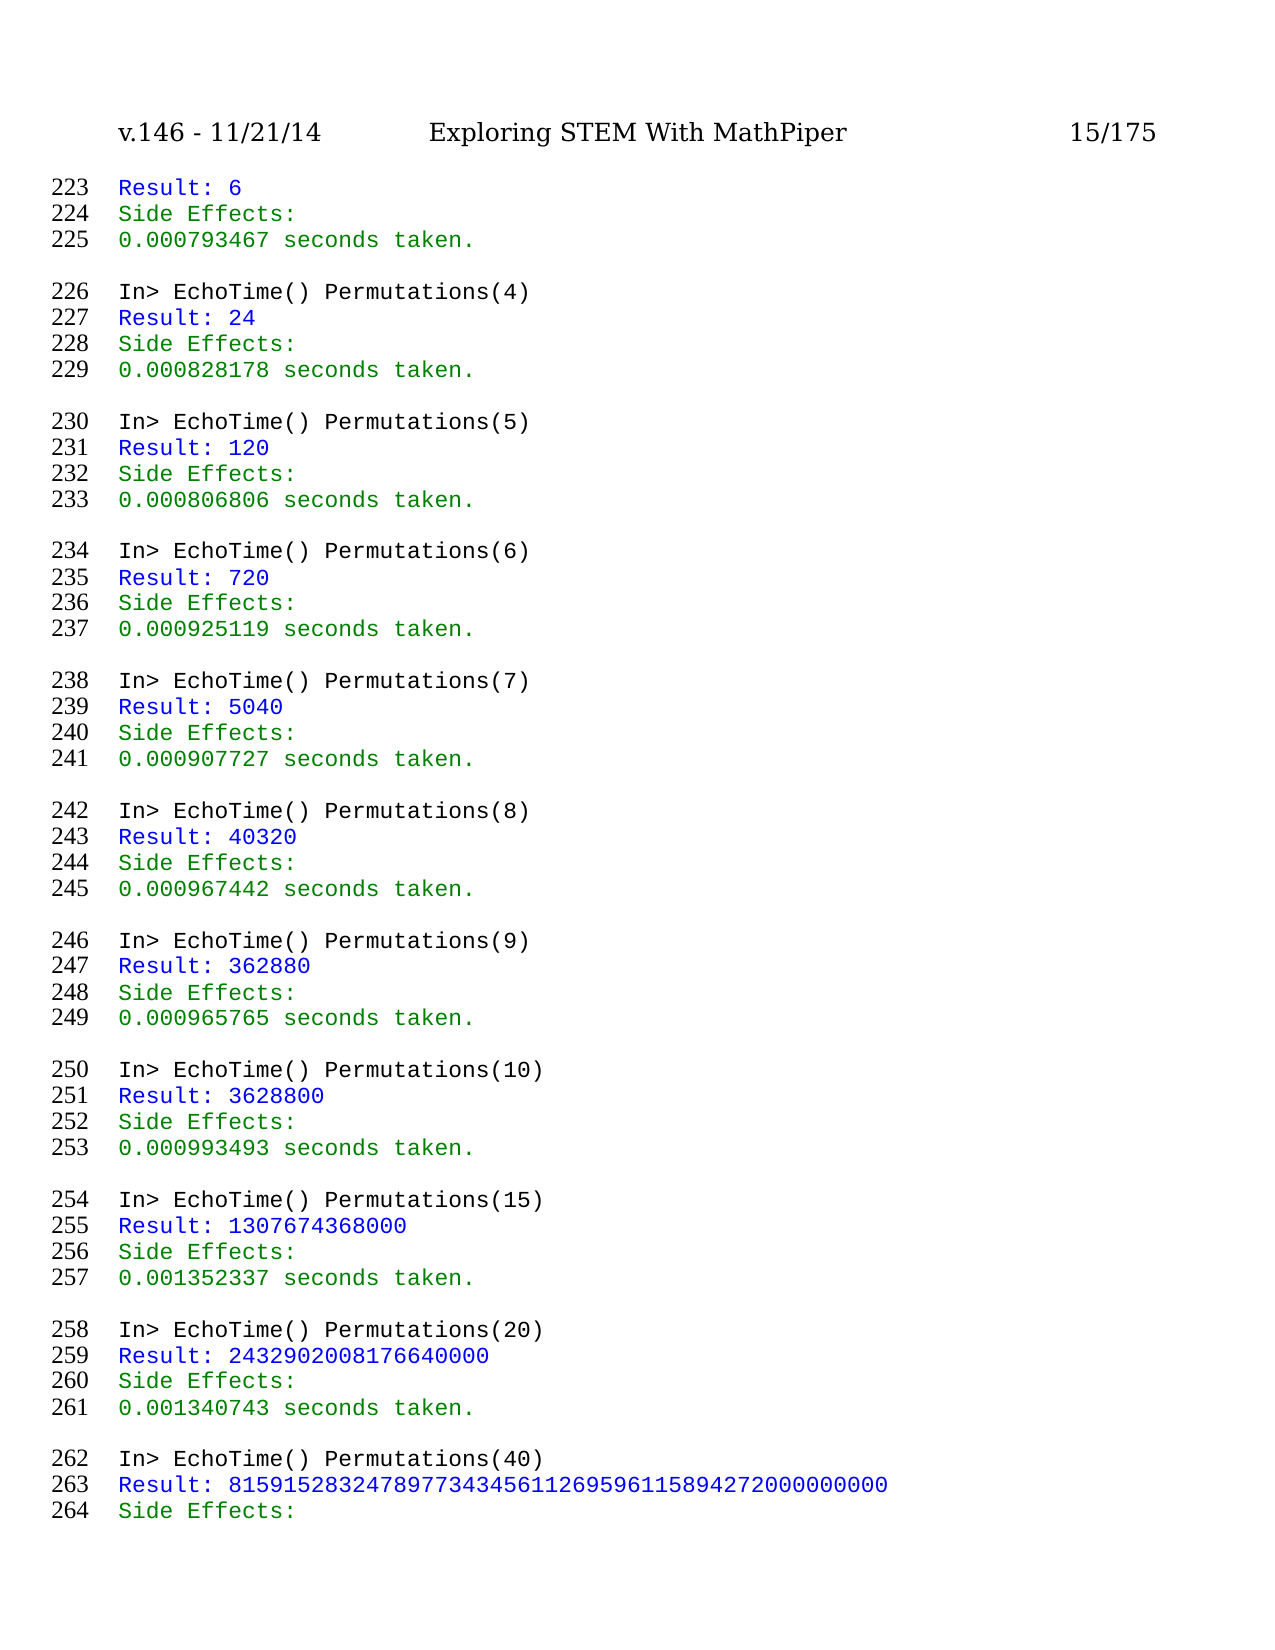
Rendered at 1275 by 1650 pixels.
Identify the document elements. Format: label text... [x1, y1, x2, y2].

text 0.000907727 seconds taken. [118, 747, 1157, 773]
text In> EchoTime() Permutations(4) [118, 281, 1157, 306]
text 0.000925119 seconds taken. [118, 618, 1157, 644]
text Result: 1307674368000 [118, 1214, 1157, 1240]
text In> EchoTime() Permutations(7) [118, 669, 1157, 696]
text Result: 5040 [118, 696, 1157, 721]
text Side Effects: [118, 203, 1157, 229]
text In> EchoTime() Permutations(20) [118, 1318, 1157, 1344]
text In> EchoTime() Permutations(10) [118, 1059, 1157, 1084]
text 0.001352337 seconds taken. [118, 1266, 1157, 1292]
text Side Effects: [118, 332, 1157, 358]
text Side Effects: [118, 981, 1157, 1007]
text Result: 720 [118, 566, 1157, 592]
text In> EchoTime() Permutations(5) [118, 410, 1157, 436]
text Side Effects: [118, 1240, 1157, 1266]
text 0.001340743 seconds taken. [118, 1396, 1157, 1422]
text Side Effects: [118, 462, 1157, 488]
text Result: 120 [118, 436, 1157, 462]
text 0.000993493 seconds taken. [118, 1136, 1157, 1162]
text Result: 3628800 [118, 1084, 1157, 1111]
text In> EchoTime() Permutations(15) [118, 1188, 1157, 1214]
text Result: 24 [118, 306, 1157, 332]
text Side Effects: [118, 1111, 1157, 1136]
text Side Effects: [118, 1499, 1157, 1526]
text Result: 815915283247897734345611269596115894272000000000 [118, 1474, 1157, 1499]
text In> EchoTime() Permutations(40) [118, 1448, 1157, 1474]
text 0.000967442 seconds taken. [118, 877, 1157, 903]
text In> EchoTime() Permutations(6) [118, 540, 1157, 566]
text In> EchoTime() Permutations(8) [118, 799, 1157, 825]
text 0.000965765 seconds taken. [118, 1007, 1157, 1033]
text In> EchoTime() Permutations(9) [118, 929, 1157, 955]
text Result: 362880 [118, 955, 1157, 981]
text Side Effects: [118, 721, 1157, 747]
text Side Effects: [118, 592, 1157, 618]
text Side Effects: [118, 851, 1157, 877]
text Result: 6 [118, 177, 1157, 203]
text 0.000828178 seconds taken. [118, 358, 1157, 384]
text Result: 40320 [118, 825, 1157, 851]
text Side Effects: [118, 1370, 1157, 1396]
text 0.000793467 seconds taken. [118, 229, 1157, 254]
text Result: 2432902008176640000 [118, 1344, 1157, 1370]
text 0.000806806 seconds taken. [118, 488, 1157, 514]
